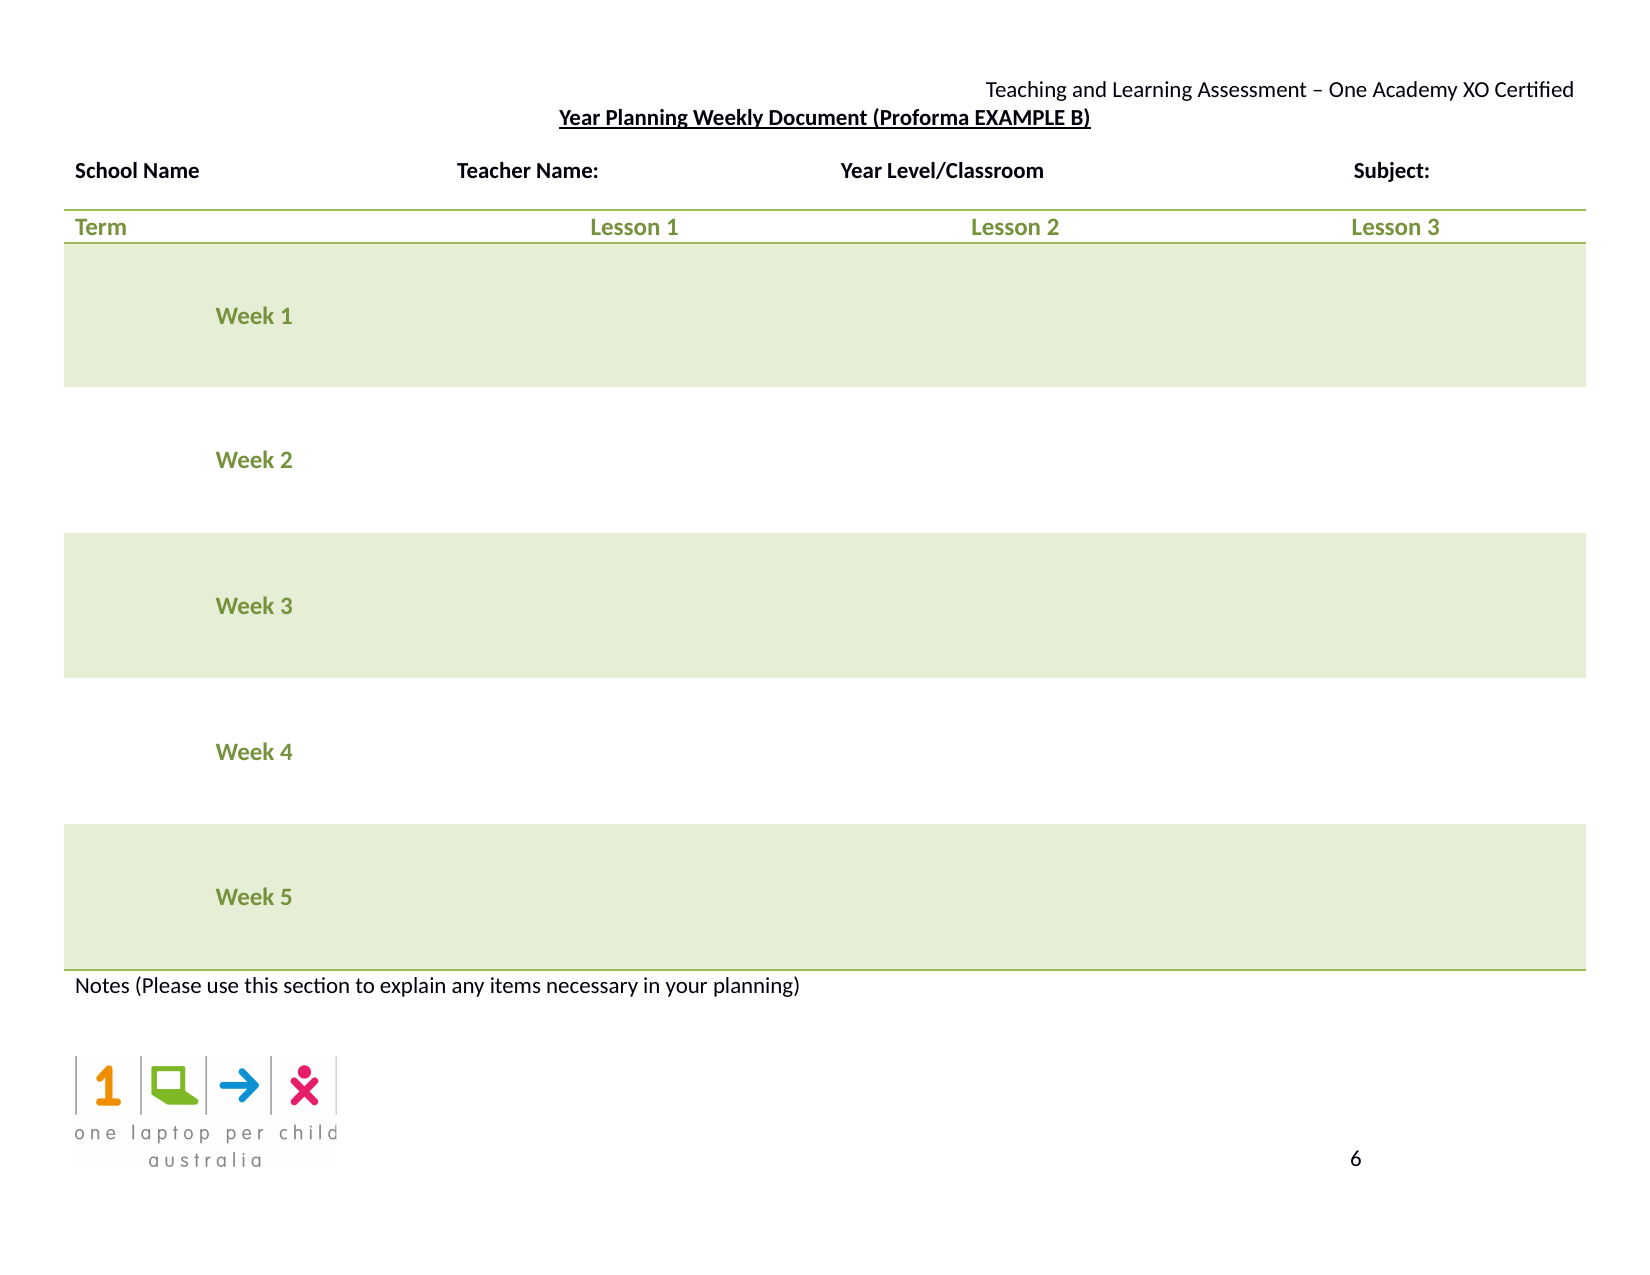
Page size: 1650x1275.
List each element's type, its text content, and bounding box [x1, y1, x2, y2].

table_cell [444, 678, 825, 824]
table_cell Week 4 [64, 678, 444, 824]
table_cell [1205, 387, 1586, 533]
table_header Lesson 2 [825, 211, 1205, 242]
table_cell [825, 387, 1205, 533]
table_header Lesson 3 [1205, 211, 1586, 242]
table_header Lesson 1 [444, 211, 825, 242]
table_cell [1205, 678, 1586, 824]
text Notes (Please use this section to explain any items necessary in your planning) [75, 971, 1575, 999]
table_cell [825, 678, 1205, 824]
table_header Term [64, 211, 444, 242]
table_cell Week 3 [64, 533, 444, 678]
text Year Planning Weekly Document (Proforma EXAMPLE B) [75, 103, 1575, 131]
table_cell [825, 533, 1205, 678]
table_cell [444, 533, 825, 678]
text School Name Teacher Name: Year Level/Classroom Subject: [75, 156, 1575, 184]
table_cell [444, 244, 825, 387]
table_cell [444, 387, 825, 533]
table_cell [1205, 533, 1586, 678]
table_cell Week 1 [64, 244, 444, 387]
table_cell [444, 824, 825, 969]
table_cell Week 5 [64, 824, 444, 969]
picture [75, 1056, 337, 1167]
table_cell [1205, 244, 1586, 387]
table_cell [1205, 824, 1586, 969]
table_cell [825, 824, 1205, 969]
table_cell Week 2 [64, 387, 444, 533]
table_cell [825, 244, 1205, 387]
